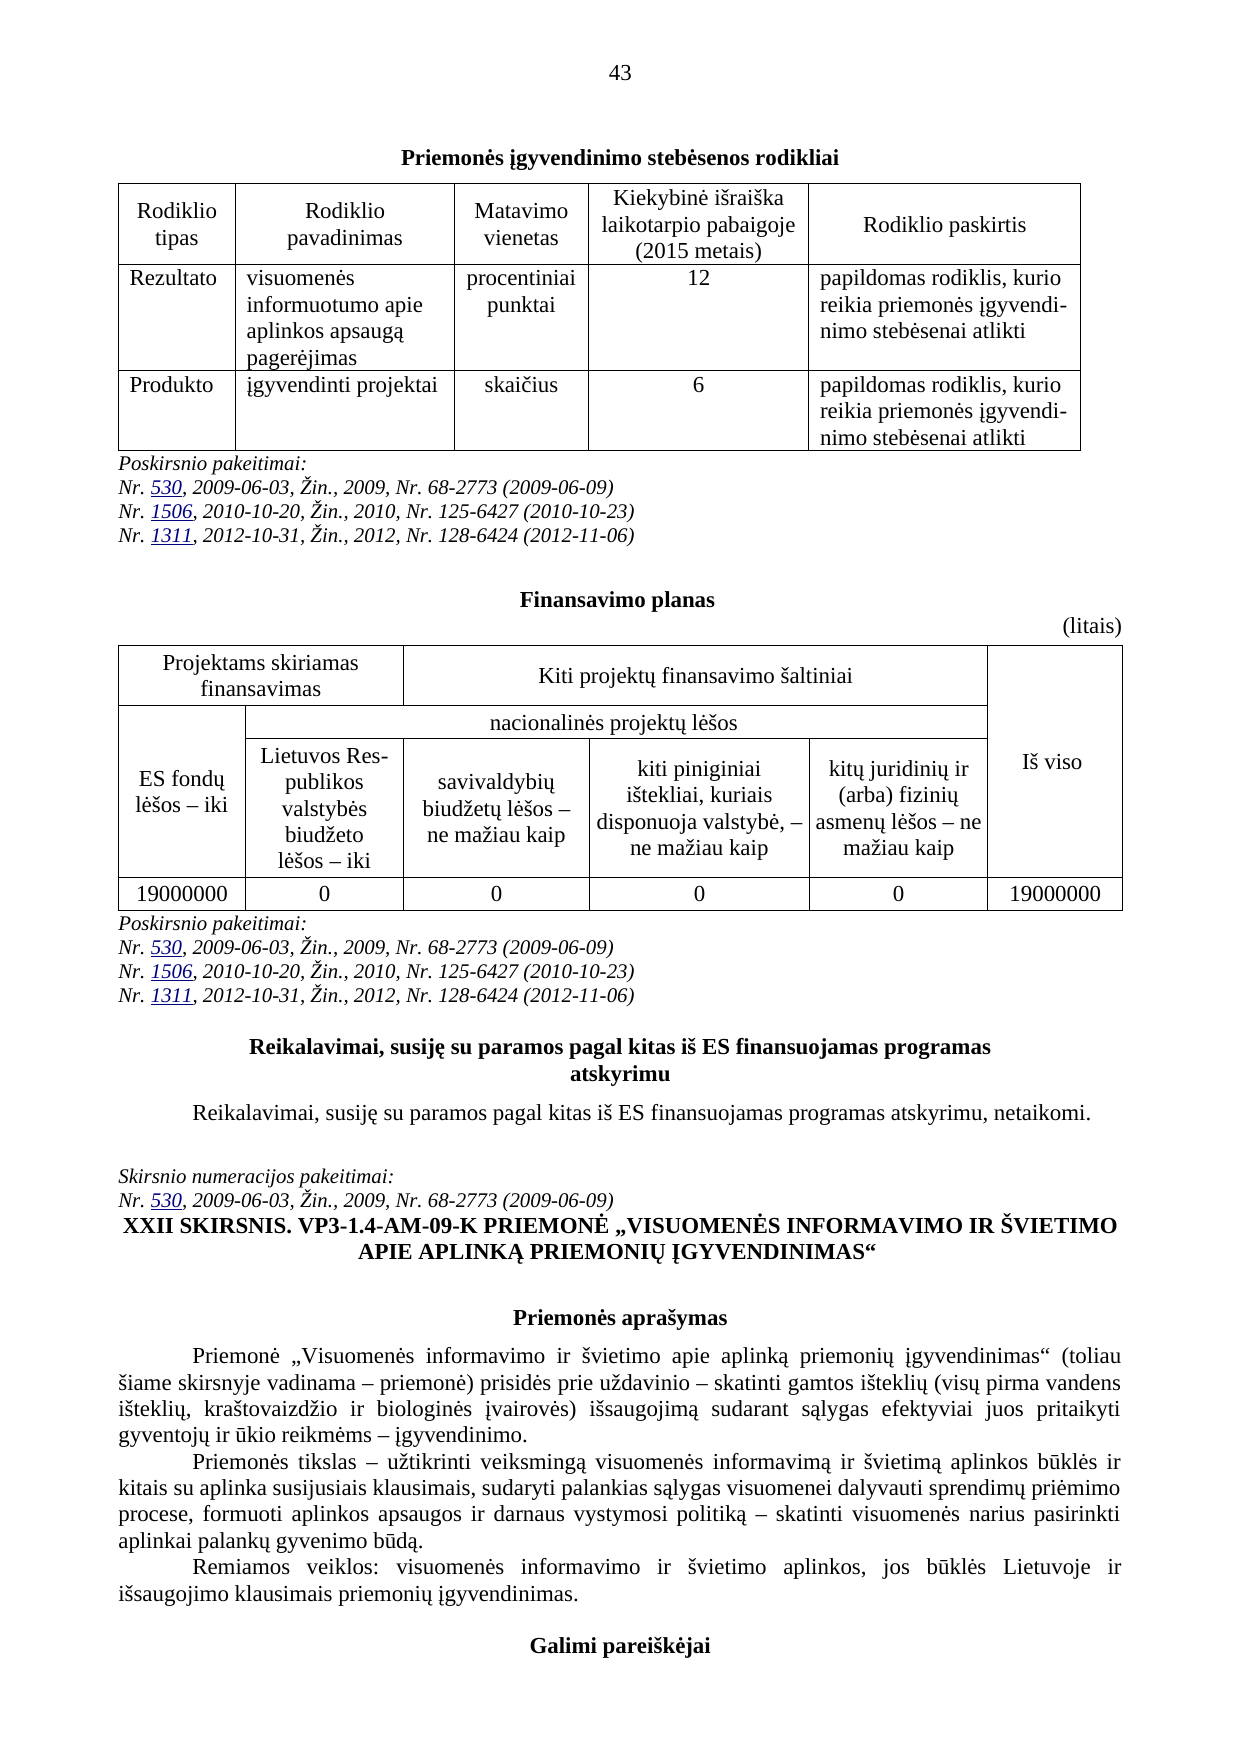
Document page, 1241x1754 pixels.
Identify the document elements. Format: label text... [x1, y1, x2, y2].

table_header Rodiklio pavadinimas [236, 184, 454, 263]
text Priemonės įgyvendinimo stebėsenos rodikliai [118, 144, 1122, 171]
table_header Matavimo vienetas [455, 184, 588, 263]
text Finansavimo planas [118, 586, 1122, 612]
text Nr. 530, 2009-06-03, Žin., 2009, Nr. 68-2773 (2009-06-09) [118, 1188, 1122, 1212]
text Priemonės aprašymas [118, 1303, 1122, 1330]
table_cell skaičius [455, 371, 588, 450]
table_cell Produkto [119, 371, 235, 450]
table_header Kiti projektų finansavimo šaltiniai [404, 646, 987, 705]
text Nr. 1506, 2010-10-20, Žin., 2010, Nr. 125-6427 (2010-10-23) [118, 499, 1122, 523]
table_header Kiekybinė išraiška laikotarpio pabaigoje (2015 metais) [589, 184, 808, 263]
table_cell 0 [590, 878, 809, 910]
table_header Projektams skiriamas finansavimas [119, 646, 403, 705]
table_cell 0 [810, 878, 987, 910]
text Remiamos veiklos: visuomenės informavimo ir švietimo aplinkos, jos būklės Lietuvoje ir išsaugojimo klausimais priemonių įgyvendinimas. [118, 1553, 1122, 1606]
text Poskirsnio pakeitimai: [118, 911, 1122, 935]
table_cell 19000000 [119, 878, 245, 910]
table_cell 19000000 [988, 878, 1122, 910]
table_cell ES fondų lėšos – iki [119, 706, 245, 877]
table_cell Rezultato [119, 265, 235, 370]
table_cell nacionalinės projektų lėšos [246, 706, 987, 738]
table_cell Lietuvos Res­publikos valsty­bės biudžeto lėšos – iki [246, 739, 403, 877]
table_header Rodiklio tipas [119, 184, 235, 263]
table_cell įgyvendinti projektai [236, 371, 454, 450]
table_cell kiti piniginiai ištekliai, kuriais disponuoja valsty­bė, – ne mažiau kaip [590, 739, 809, 877]
text Nr. 1311, 2012-10-31, Žin., 2012, Nr. 128-6424 (2012-11-06) [118, 523, 1122, 547]
text Nr. 1506, 2010-10-20, Žin., 2010, Nr. 125-6427 (2010-10-23) [118, 959, 1122, 983]
table_header Iš viso [988, 646, 1122, 877]
text Nr. 530, 2009-06-03, Žin., 2009, Nr. 68-2773 (2009-06-09) [118, 935, 1122, 959]
text Skirsnio numeracijos pakeitimai: [118, 1164, 1122, 1188]
table_header Rodiklio paskirtis [809, 184, 1080, 263]
text Nr. 1311, 2012-10-31, Žin., 2012, Nr. 128-6424 (2012-11-06) [118, 983, 1122, 1007]
table_cell visuomenės informuo­tumo apie aplinkos apsaugą pagerėjimas [236, 265, 454, 370]
text Poskirsnio pakeitimai: [118, 451, 1122, 475]
table_cell kitų juridinių ir (arba) fizinių asmenų lėšos – ne mažiau kaip [810, 739, 987, 877]
text Reikalavimai, susiję su paramos pagal kitas iš ES finansuojamas programas atskyrimu [118, 1033, 1122, 1086]
table_cell 0 [246, 878, 403, 910]
text Nr. 530, 2009-06-03, Žin., 2009, Nr. 68-2773 (2009-06-09) [118, 475, 1122, 499]
table_cell 12 [589, 265, 808, 370]
table_cell 6 [589, 371, 808, 450]
text Priemonės tikslas – užtikrinti veiksmingą visuomenės informavimą ir švietimą aplinkos būklės ir kitais su aplinka susijusiais klausimais, sudaryti palankias sąlygas visuomenei dalyvauti sprendimų priėmimo procese, formuoti aplinkos apsaugos ir darnaus vystymosi politiką – skatinti visuomenės narius pasirinkti aplinkai palankų gyvenimo būdą. [118, 1448, 1122, 1553]
table_cell papildomas rodiklis, kurio reikia priemonės įgyvendi­nimo stebėsenai atlikti [809, 371, 1080, 450]
text XXII SKIRSNIS. VP3-1.4-AM-09-K PRIEMONĖ „VISUOMENĖS INFORMAVIMO IR ŠVIETIMO APIE APLINKĄ PRIEMONIŲ ĮGYVENDINIMAS“ [118, 1212, 1122, 1265]
table_cell papildomas rodiklis, kurio reikia priemonės įgyvendi­nimo stebėsenai atlikti [809, 265, 1080, 370]
text Reikalavimai, susiję su paramos pagal kitas iš ES finansuojamas programas atskyrimu, netaikomi. [118, 1099, 1122, 1125]
table_cell savivaldybių biudžetų lėšos – ne mažiau kaip [404, 739, 589, 877]
table_cell 0 [404, 878, 589, 910]
text (litais) [118, 612, 1122, 639]
text Priemonė „Visuomenės informavimo ir švietimo apie aplinką priemonių įgyvendinimas“ (toliau šiame skirsnyje vadinama – priemonė) prisidės prie uždavinio – skatinti gamtos išteklių (visų pirma vandens išteklių, kraštovaizdžio ir biologinės įvairovės) išsaugojimą sudarant sąlygas efektyviai juos pritaikyti gyventojų ir ūkio reikmėms – įgyvendinimo. [118, 1342, 1122, 1448]
text Galimi pareiškėjai [118, 1632, 1122, 1659]
table_cell procentiniai punktai [455, 265, 588, 370]
